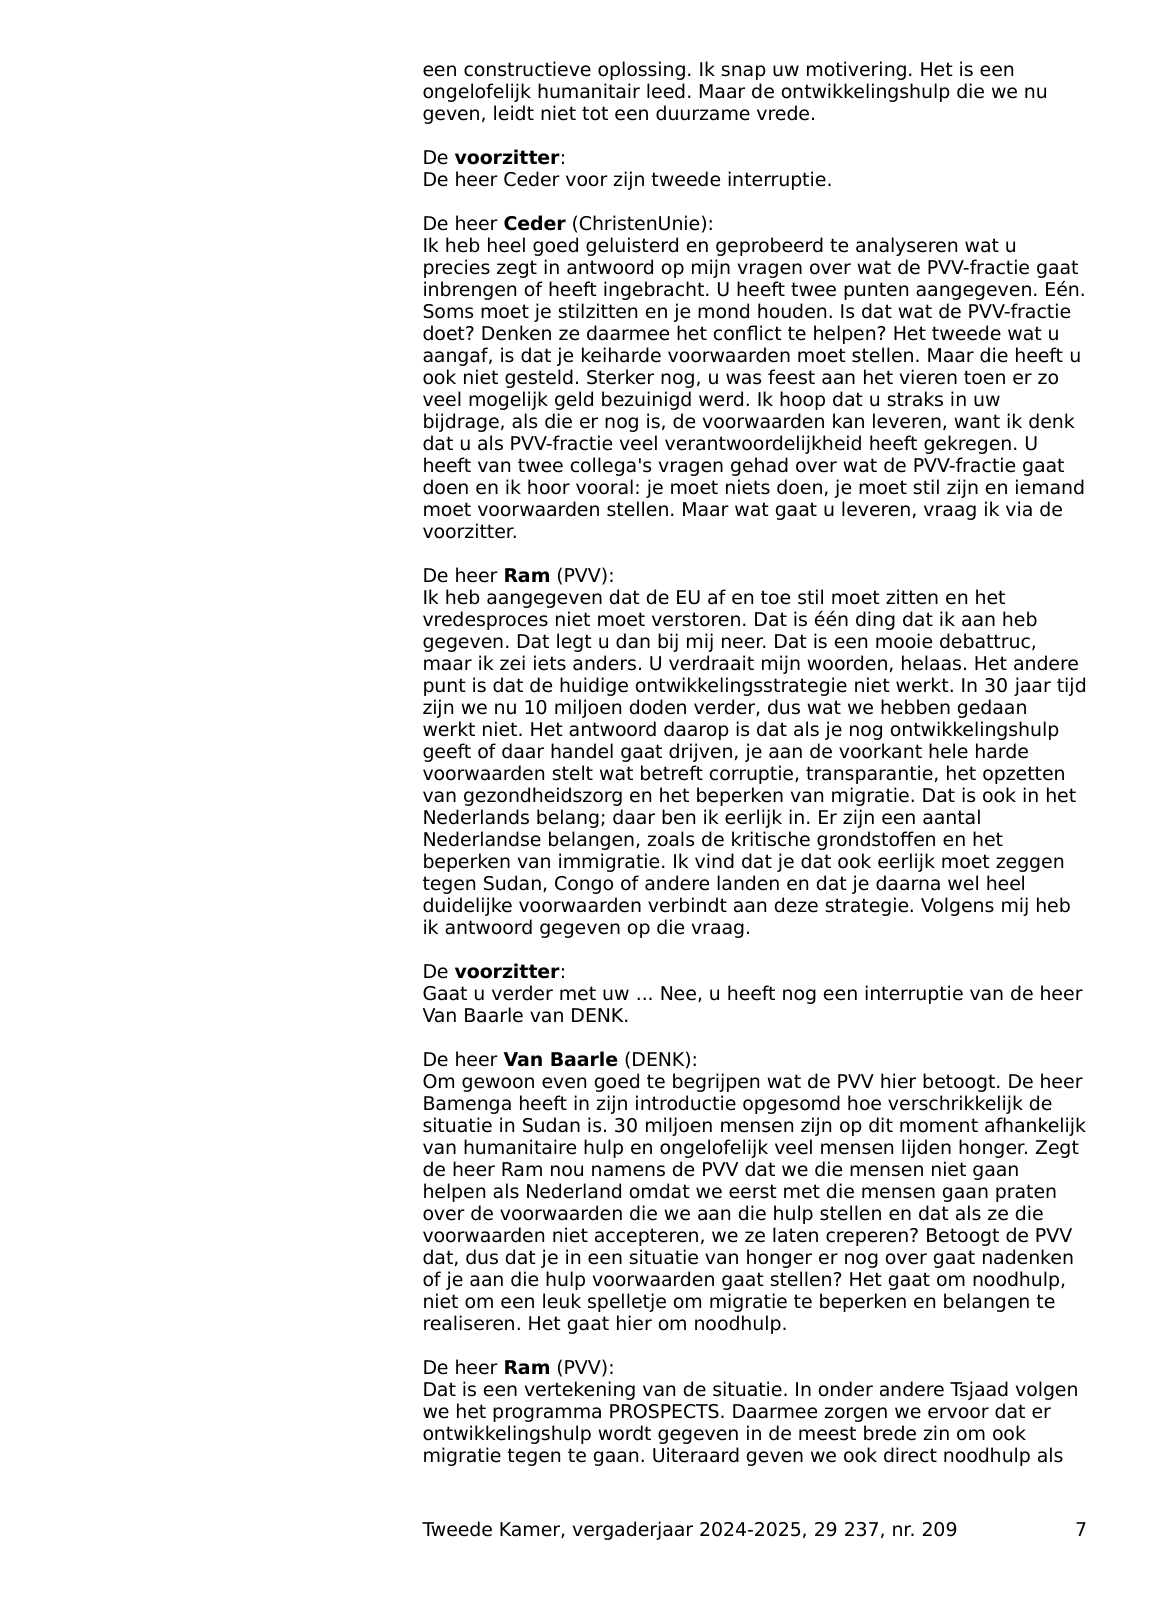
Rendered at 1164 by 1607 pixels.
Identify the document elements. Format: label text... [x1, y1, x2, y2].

text een constructieve oplossing. Ik snap uw motivering. Het is een ongelofelijk humanitair leed. Maar de ontwikkelingshulp die we nu geven, leidt niet tot een duurzame vrede. [422, 59, 1087, 125]
text Om gewoon even goed te begrijpen wat de PVV hier betoogt. De heer Bamenga heeft in zijn introductie opgesomd hoe verschrikkelijk de situatie in Sudan is. 30 miljoen mensen zijn op dit moment afhankelijk van humanitaire hulp en ongelofelijk veel mensen lijden honger. Zegt de heer Ram nou namens de PVV dat we die mensen niet gaan helpen als Nederland omdat we eerst met die mensen gaan praten over de voorwaarden die we aan die hulp stellen en dat als ze die voorwaarden niet accepteren, we ze laten creperen? Betoogt de PVV dat, dus dat je in een situatie van honger er nog over gaat nadenken of je aan die hulp voorwaarden gaat stellen? Het gaat om noodhulp, niet om een leuk spelletje om migratie te beperken en belangen te realiseren. Het gaat hier om noodhulp. [422, 1071, 1087, 1335]
text De heer Ram (PVV): [422, 1357, 1087, 1379]
text Ik heb heel goed geluisterd en geprobeerd te analyseren wat u precies zegt in antwoord op mijn vragen over wat de PVV-fractie gaat inbrengen of heeft ingebracht. U heeft twee punten aangegeven. Eén. Soms moet je stilzitten en je mond houden. Is dat wat de PVV-fractie doet? Denken ze daarmee het conflict te helpen? Het tweede wat u aangaf, is dat je keiharde voorwaarden moet stellen. Maar die heeft u ook niet gesteld. Sterker nog, u was feest aan het vieren toen er zo veel mogelijk geld bezuinigd werd. Ik hoop dat u straks in uw bijdrage, als die er nog is, de voorwaarden kan leveren, want ik denk dat u als PVV-fractie veel verantwoordelijkheid heeft gekregen. U heeft van twee collega's vragen gehad over wat de PVV-fractie gaat doen en ik hoor vooral: je moet niets doen, je moet stil zijn en iemand moet voorwaarden stellen. Maar wat gaat u leveren, vraag ik via de voorzitter. [422, 235, 1087, 543]
text De voorzitter: [422, 147, 1087, 169]
text Ik heb aangegeven dat de EU af en toe stil moet zitten en het vredesproces niet moet verstoren. Dat is één ding dat ik aan heb gegeven. Dat legt u dan bij mij neer. Dat is een mooie debattruc, maar ik zei iets anders. U verdraait mijn woorden, helaas. Het andere punt is dat de huidige ontwikkelingsstrategie niet werkt. In 30 jaar tijd zijn we nu 10 miljoen doden verder, dus wat we hebben gedaan werkt niet. Het antwoord daarop is dat als je nog ontwikkelingshulp geeft of daar handel gaat drijven, je aan de voorkant hele harde voorwaarden stelt wat betreft corruptie, transparantie, het opzetten van gezondheidszorg en het beperken van migratie. Dat is ook in het Nederlands belang; daar ben ik eerlijk in. Er zijn een aantal Nederlandse belangen, zoals de kritische grondstoffen en het beperken van immigratie. Ik vind dat je dat ook eerlijk moet zeggen tegen Sudan, Congo of andere landen en dat je daarna wel heel duidelijke voorwaarden verbindt aan deze strategie. Volgens mij heb ik antwoord gegeven op die vraag. [422, 587, 1087, 939]
text De heer Ceder (ChristenUnie): [422, 213, 1087, 235]
text De voorzitter: [422, 961, 1087, 983]
text Gaat u verder met uw ... Nee, u heeft nog een interruptie van de heer Van Baarle van DENK. [422, 983, 1087, 1027]
text De heer Ram (PVV): [422, 565, 1087, 587]
text De heer Van Baarle (DENK): [422, 1049, 1087, 1071]
text Dat is een vertekening van de situatie. In onder andere Tsjaad volgen we het programma PROSPECTS. Daarmee zorgen we ervoor dat er ontwikkelingshulp wordt gegeven in de meest brede zin om ook migratie tegen te gaan. Uiteraard geven we ook direct noodhulp als [422, 1379, 1087, 1467]
text De heer Ceder voor zijn tweede interruptie. [422, 169, 1087, 191]
